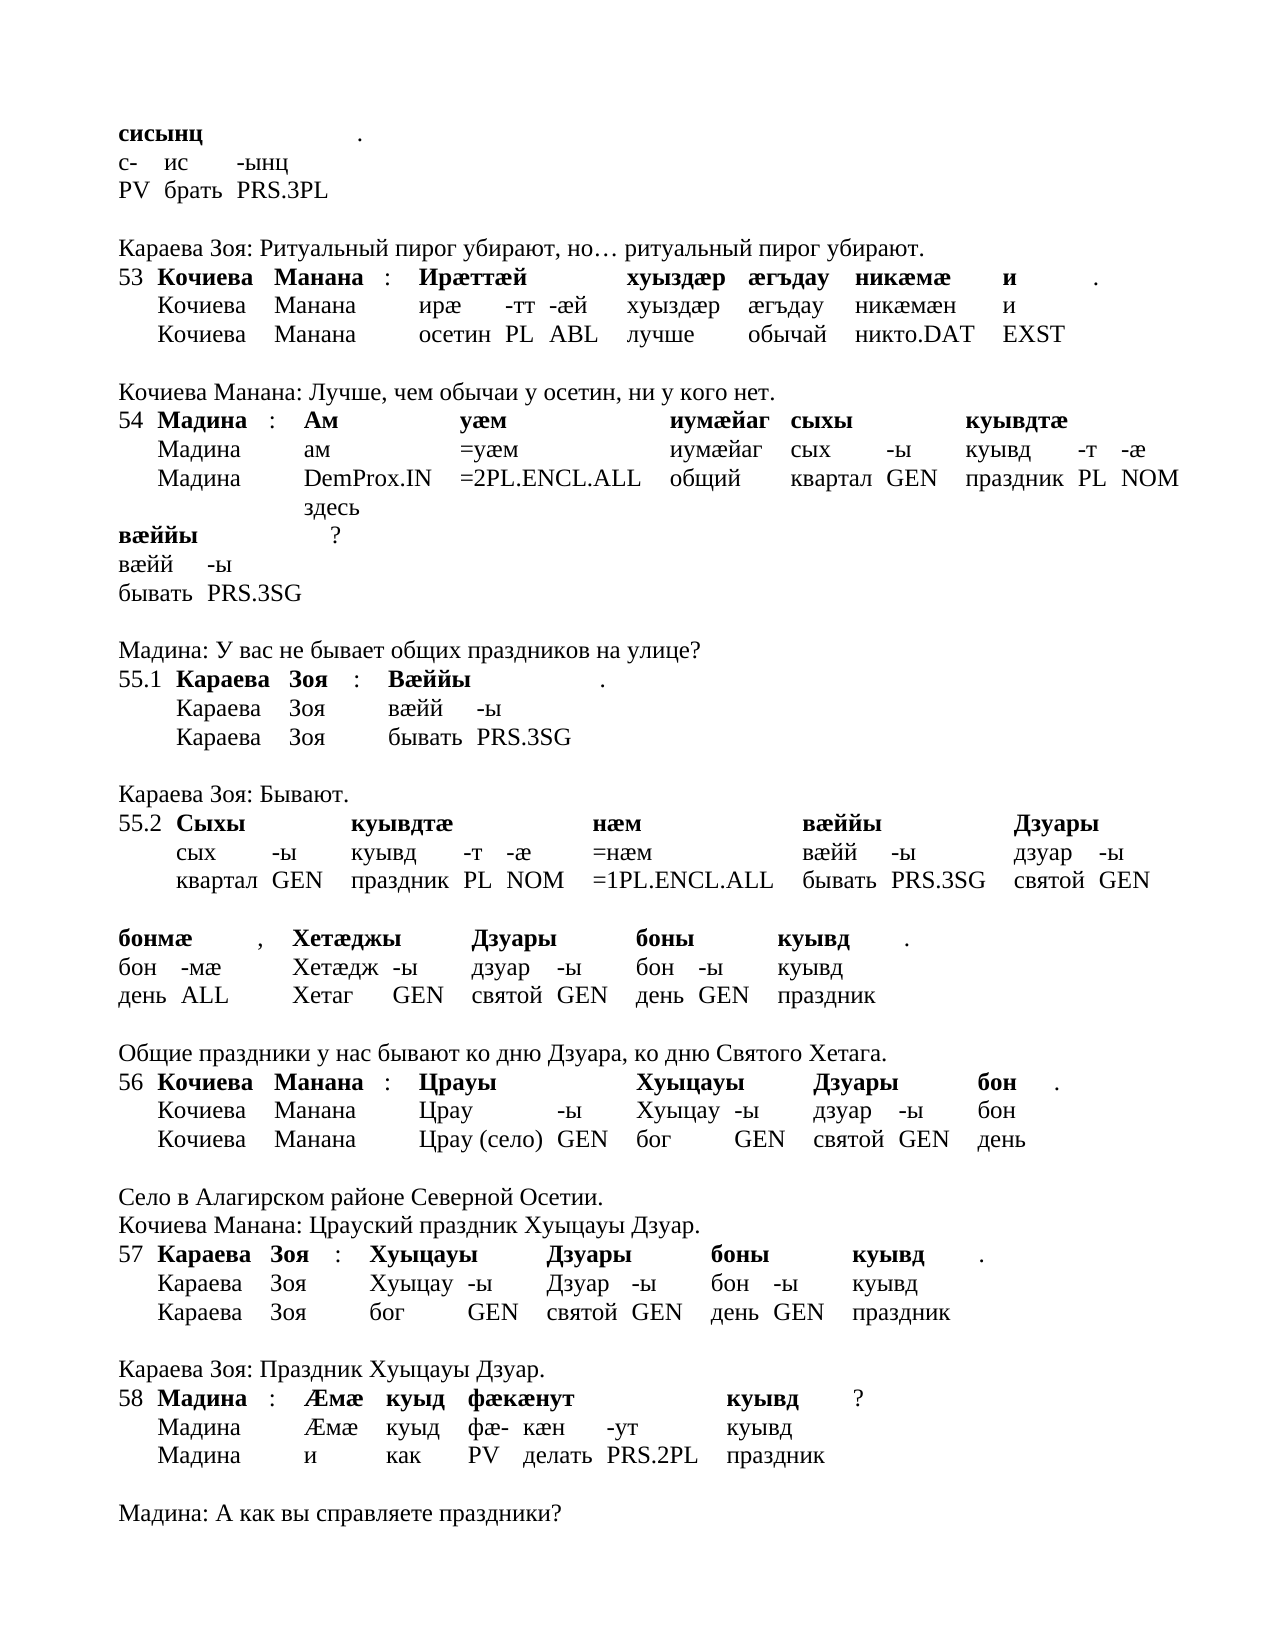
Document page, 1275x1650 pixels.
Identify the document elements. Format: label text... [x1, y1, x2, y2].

text день [118, 981, 167, 1009]
text . [1054, 1067, 1075, 1096]
text Кочиева [157, 1124, 246, 1153]
text Манана [274, 291, 356, 319]
text Мадина [157, 406, 255, 434]
text сых [790, 434, 872, 463]
text -ы [891, 837, 986, 866]
text 55.2 [118, 808, 162, 837]
text 57 [118, 1239, 143, 1268]
text =2PL.ENCL.ALL [459, 463, 642, 492]
text бон [118, 952, 167, 981]
text куывдтæ [965, 406, 1193, 434]
text =нæм [592, 837, 774, 866]
text Ам [303, 406, 446, 434]
text -ы [773, 1268, 824, 1297]
text Караева [176, 693, 261, 722]
text куывд [726, 1412, 825, 1441]
text ис [164, 147, 223, 176]
text Караева [176, 664, 275, 693]
text брать [164, 176, 223, 204]
text PL [463, 866, 492, 894]
text 55.1 [118, 664, 162, 693]
text никто.DAT [855, 319, 975, 348]
text Общие праздники у нас бывают ко дню Дзуара, ко дню Святого Хетага. [118, 1038, 1249, 1067]
text Кочиева [157, 1067, 260, 1096]
text . [357, 118, 378, 147]
text праздник [852, 1297, 951, 1326]
text . [978, 1239, 999, 1268]
text Хетаг [292, 981, 379, 1009]
text бон [977, 1096, 1026, 1124]
text ? [853, 1383, 874, 1412]
text Манана [274, 1067, 370, 1096]
text фæкæнут [468, 1383, 713, 1412]
text Æмæ [303, 1383, 372, 1412]
text Дзуары [813, 1067, 963, 1096]
text праздник [726, 1441, 825, 1469]
text Кочиева [157, 262, 260, 291]
text квартал [790, 463, 872, 492]
text -ут [606, 1412, 699, 1441]
text GEN [898, 1124, 950, 1153]
text хуыздæр [627, 291, 720, 319]
text -æ [506, 837, 564, 866]
text Мадина: У вас не бывает общих праздников на улице? [118, 636, 1249, 664]
text Зоя [270, 1268, 307, 1297]
text Црауы [419, 1067, 622, 1096]
text сых [176, 837, 258, 866]
text день [977, 1124, 1026, 1153]
text GEN [698, 981, 749, 1009]
text Караева [157, 1268, 242, 1297]
text здесь [303, 492, 446, 521]
text GEN [631, 1297, 683, 1326]
text =уæм [459, 434, 642, 463]
text Кочиева [157, 1096, 246, 1124]
text и [1002, 262, 1079, 291]
text уæм [459, 406, 656, 434]
text иумæйаг [669, 406, 777, 434]
text Мадина [157, 1383, 255, 1412]
text праздник [351, 866, 449, 894]
text . [903, 923, 924, 952]
text -ы [272, 837, 323, 866]
text PRS.3SG [207, 578, 302, 607]
text никæмæ [855, 262, 989, 291]
text Караева Зоя: Бывают. [118, 779, 1249, 808]
text Мадина [157, 463, 241, 492]
text PRS.2PL [606, 1441, 699, 1469]
text бывать [802, 866, 877, 894]
text день [711, 1297, 759, 1326]
text PV [118, 176, 150, 204]
text GEN [886, 463, 938, 492]
text куывд [777, 923, 890, 952]
text NOM [506, 866, 564, 894]
text вæйй [802, 837, 877, 866]
text хуыздæр [627, 262, 734, 291]
text куывдтæ [351, 808, 578, 837]
text : [269, 406, 290, 434]
text -ы [207, 549, 302, 578]
text куыд [386, 1383, 454, 1412]
text . [599, 664, 620, 693]
text Хуыцауы [636, 1067, 799, 1096]
text вæййы [802, 808, 1000, 837]
text вæйй [118, 549, 193, 578]
text куывд [351, 837, 449, 866]
text Мадина: А как вы справляете праздники? [118, 1498, 1249, 1527]
text Сыхы [176, 808, 337, 837]
text Караева Зоя: Ритуальный пирог убирают, но… ритуальный пирог убирают. [118, 233, 1249, 262]
text Хуыцауы [369, 1239, 533, 1268]
text дзуар [1014, 837, 1085, 866]
text -мæ [181, 952, 229, 981]
text Манана [274, 1096, 356, 1124]
text 58 [118, 1383, 143, 1412]
text PL [1078, 463, 1107, 492]
text бывать [388, 722, 463, 751]
text праздник [965, 463, 1064, 492]
text -ы [1099, 837, 1150, 866]
text вæйй [388, 693, 463, 722]
text ? [330, 521, 351, 549]
text -ы [886, 434, 938, 463]
text -т [1078, 434, 1107, 463]
text 54 [118, 406, 143, 434]
text сисынц [118, 118, 343, 147]
text æгъдау [748, 262, 841, 291]
text -ы [557, 952, 608, 981]
text Зоя [289, 693, 325, 722]
text дзуар [813, 1096, 884, 1124]
text PRS.3SG [891, 866, 986, 894]
text ирæ [419, 291, 491, 319]
text куывд [852, 1268, 951, 1297]
text Кочиева [157, 291, 246, 319]
text ALL [181, 981, 229, 1009]
text : [353, 664, 374, 693]
text : [269, 1383, 290, 1412]
text Мадина [157, 1441, 241, 1469]
text бог [369, 1297, 453, 1326]
text и [1002, 291, 1065, 319]
text Зоя [289, 722, 325, 751]
text GEN [557, 1124, 608, 1153]
text Кочиева [157, 319, 246, 348]
text 53 [118, 262, 143, 291]
text фæ- [468, 1412, 509, 1441]
text куывд [852, 1239, 964, 1268]
text сыхы [790, 406, 952, 434]
text Æмæ [303, 1412, 358, 1441]
text как [386, 1441, 440, 1469]
text Зоя [270, 1239, 321, 1268]
text куывд [965, 434, 1064, 463]
text обычай [748, 319, 827, 348]
text бон [977, 1067, 1040, 1096]
text и [303, 1441, 358, 1469]
text бог [636, 1124, 720, 1153]
text боны [636, 923, 763, 952]
text -ынц [236, 147, 329, 176]
text Хуыцау [369, 1268, 453, 1297]
text Манана [274, 319, 356, 348]
text праздник [777, 981, 876, 1009]
text Дзуары [1014, 808, 1164, 837]
text святой [546, 1297, 618, 1326]
text Хуыцау [636, 1096, 720, 1124]
text Караева [157, 1239, 256, 1268]
text квартал [176, 866, 258, 894]
text =1PL.ENCL.ALL [592, 866, 774, 894]
text бонмæ [118, 923, 243, 952]
text делать [523, 1441, 593, 1469]
text ам [303, 434, 432, 463]
text : [384, 1067, 405, 1096]
text Мадина [157, 1412, 241, 1441]
text GEN [467, 1297, 519, 1326]
text -ы [898, 1096, 950, 1124]
text Дзуар [546, 1268, 618, 1297]
text GEN [773, 1297, 824, 1326]
text Караева [176, 722, 261, 751]
text осетин [419, 319, 491, 348]
text -ы [476, 693, 572, 722]
text -ы [631, 1268, 683, 1297]
text иумæйаг [669, 434, 763, 463]
text -æй [549, 291, 599, 319]
text Дзуары [471, 923, 622, 952]
text лучше [627, 319, 720, 348]
text PL [505, 319, 535, 348]
text Дзуары [546, 1239, 697, 1268]
text куывд [777, 952, 876, 981]
text Манана [274, 262, 370, 291]
text -тт [505, 291, 535, 319]
text æгъдау [748, 291, 827, 319]
text GEN [392, 981, 444, 1009]
text GEN [557, 981, 608, 1009]
text : [384, 262, 405, 291]
text бон [711, 1268, 759, 1297]
text GEN [272, 866, 323, 894]
text Село в Алагирском районе Северной Осетии. [118, 1182, 1249, 1211]
text никæмæн [855, 291, 975, 319]
text -ы [557, 1096, 608, 1124]
text . [1093, 262, 1114, 291]
text Хетæдж [292, 952, 379, 981]
text Кочиева Манана: Лучше, чем обычаи у осетин, ни у кого нет. [118, 377, 1249, 406]
text 56 [118, 1067, 143, 1096]
text Вæййы [388, 664, 586, 693]
text с- [118, 147, 150, 176]
text куыд [386, 1412, 440, 1441]
text -ы [698, 952, 749, 981]
text бон [636, 952, 684, 981]
text день [636, 981, 684, 1009]
text ABL [549, 319, 599, 348]
text NOM [1121, 463, 1179, 492]
text -ы [467, 1268, 519, 1297]
text : [334, 1239, 355, 1268]
text PV [468, 1441, 509, 1469]
text нæм [592, 808, 788, 837]
text PRS.3PL [236, 176, 329, 204]
text Караева [157, 1297, 242, 1326]
text Караева Зоя: Праздник Хуыцауы Дзуар. [118, 1354, 1249, 1383]
text PRS.3SG [476, 722, 572, 751]
text кæн [523, 1412, 593, 1441]
text бывать [118, 578, 193, 607]
text Црау [419, 1096, 543, 1124]
text -æ [1121, 434, 1179, 463]
text -т [463, 837, 492, 866]
text -ы [392, 952, 444, 981]
text Зоя [289, 664, 339, 693]
text Кочиева Манана: Црауский праздник Хуыцауы Дзуар. [118, 1211, 1249, 1239]
text святой [1014, 866, 1085, 894]
text Манана [274, 1124, 356, 1153]
text дзуар [471, 952, 543, 981]
text Мадина [157, 434, 241, 463]
text , [257, 923, 278, 952]
text EXST [1002, 319, 1065, 348]
text Црау (село) [419, 1124, 543, 1153]
text GEN [734, 1124, 786, 1153]
text боны [711, 1239, 838, 1268]
text DemProx.IN [303, 463, 432, 492]
text -ы [734, 1096, 786, 1124]
text вæййы [118, 521, 316, 549]
text Хетæджы [292, 923, 458, 952]
text святой [813, 1124, 884, 1153]
text общий [669, 463, 763, 492]
text Ирæттæй [419, 262, 613, 291]
text GEN [1099, 866, 1150, 894]
text куывд [726, 1383, 839, 1412]
text святой [471, 981, 543, 1009]
text Зоя [270, 1297, 307, 1326]
